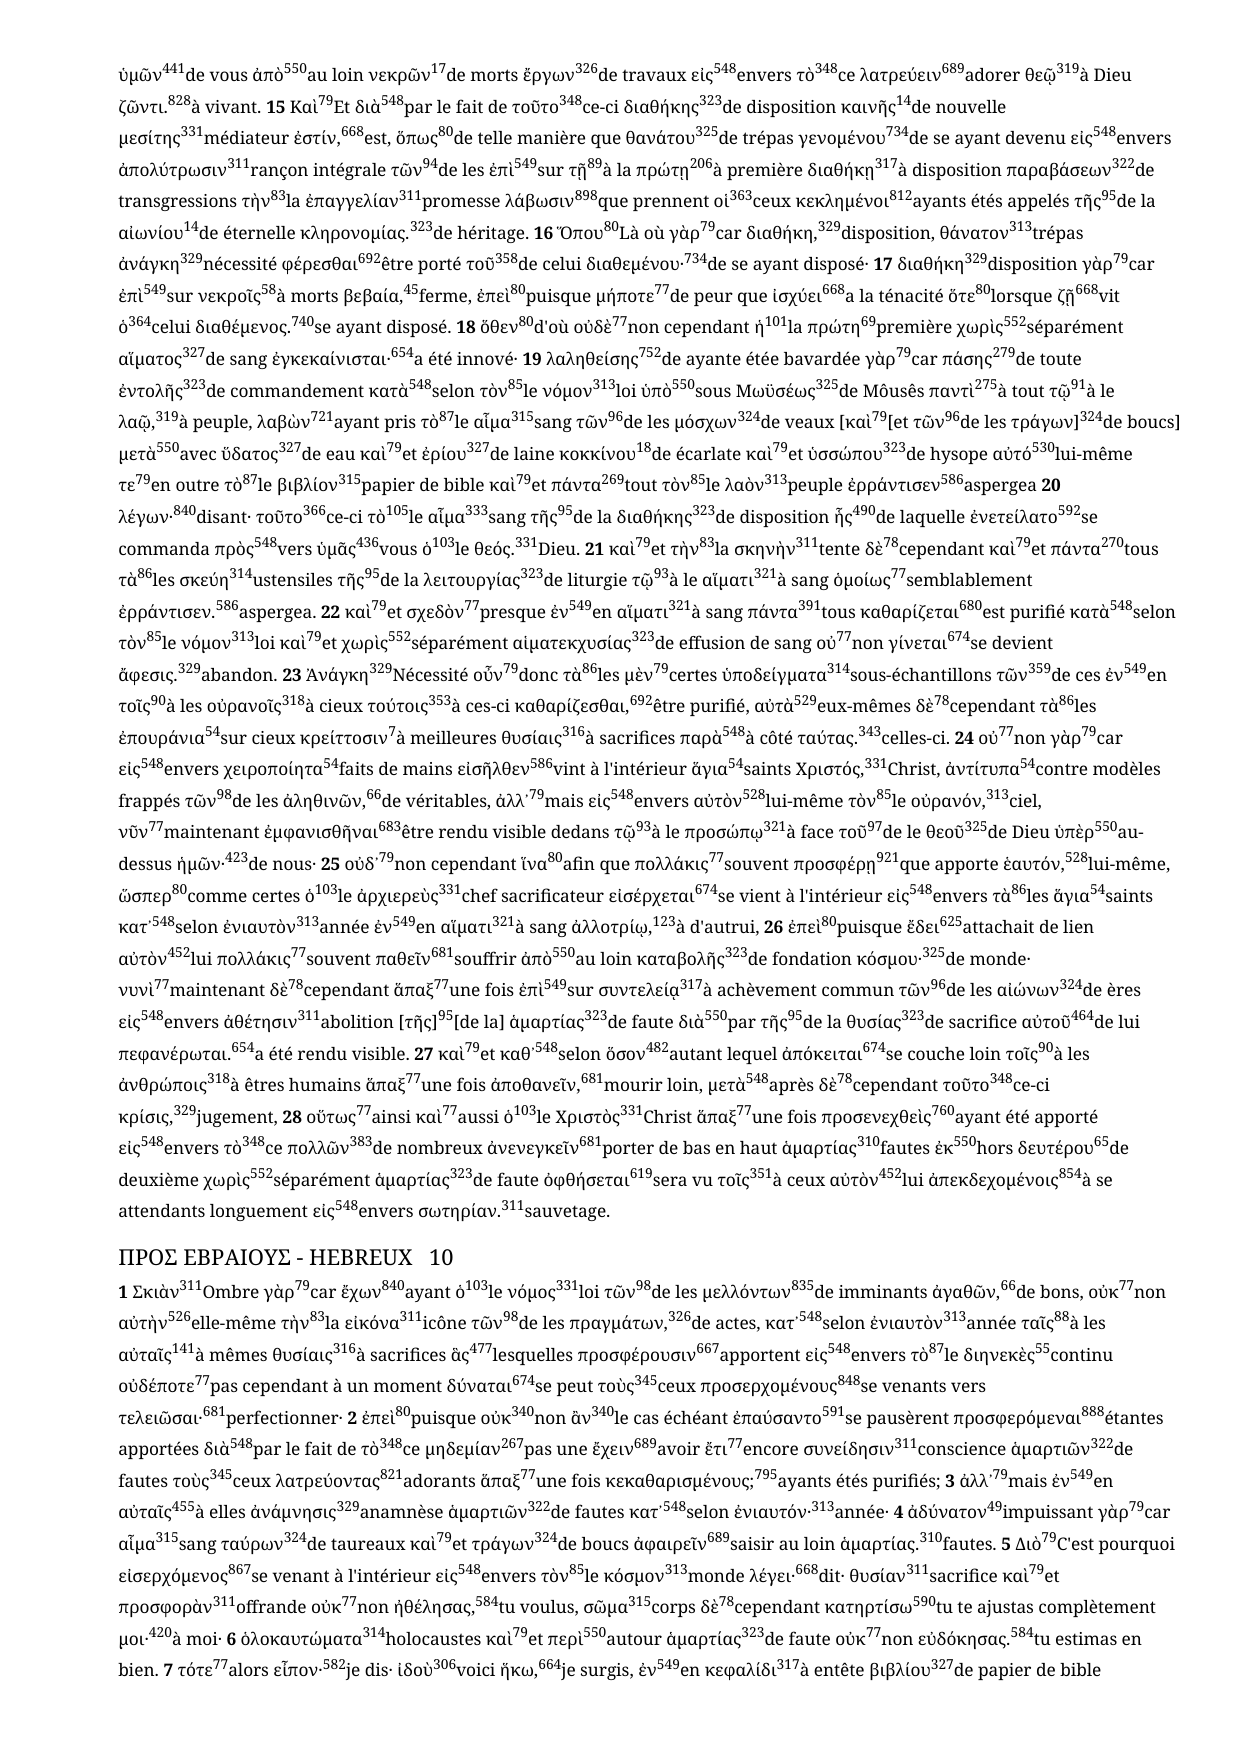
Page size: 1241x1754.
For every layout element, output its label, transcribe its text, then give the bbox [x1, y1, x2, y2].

text 1 Εἶχεν625Avait μὲν77certes οὖν79donc [καὶ]79[et] ἡ101la πρώτη69première δικαιώματα314actes de justifications λατρείας323de adoration τό87le τε79en outre ἅγιον55saint κοσμικόν.6du monde. 2 σκηνὴ329tente γὰρ79car κατεσκευάσθη600fut préparé de haut en bas ἡ101la πρώτη20première ἐν549en ᾗ484à laquelle ἥ101la τε79en outre λυχνία329chandelier καὶ79et ἡ101la τράπεζα329table καὶ79et ἡ101la πρόθεσις329proposition τῶν96de les ἄρτων,324de pains, ἥτις496laquelle une quelconque λέγεται680est dit Ἅγια·45Sainte· 3 μετὰ548après δὲ78cependant τὸ87le δεύτερον204deuxième καταπέτασμα315rideau étendu σκηνὴ329tente ἡ362celle λεγομένη889étante dite Ἅγια69Sainte Ἁγίων,66de Saints, 4 χρυσοῦν6d'or ἔχουσα838ayante θυμιατήριον315instrument à sacrifice de l'encens καὶ79et τὴν83la κιβωτὸν311arche τῆς95de la διαθήκης323de disposition περικεκαλυμμένην794ayante étée couverte autour πάντοθεν77en toutes parts χρυσίῳ,321à objet d'or, ἐν549en ᾗ484à laquelle στάμνος329stamnos χρυσῆ20d'or ἔχουσα838ayante τὸ87le μάννα315manne καὶ79et ἡ101la ῥάβδος329bâton Ἀαρὼν325de Aaron ἡ362celle βλαστήσασα719ayante germée καὶ79et αἱ100les πλάκες328plaques τῆς95de la διαθήκης,323de disposition, 5 ὑπεράνω552au-dessus du haut δὲ78cependant αὐτῆς462de elle Χερουβὶν332Chérubins δόξης323de gloire κατασκιάζοντα841ombrageants de haut en bas τὸ87le ἱλαστήριον·315propitiatoire· περὶ550autour ὧν493de lesquels οὐκ77non ἔστιν668est νῦν77maintenant λέγειν689dire κατὰ548selon μέρος.315part. 6 Τούτων359de Ces-ci δὲ78cependant οὕτως77ainsi κατεσκευασμένων808de ayants étés préparés de haut en bas εἰς548envers μὲν79certes τὴν83la πρώτην201première σκηνὴν311tente διὰ550par παντὸς386de tout εἰσίασιν667entrent οἱ102les ἱερεῖς330sacrificateurs τὰς82les λατρείας310adorations ἐπιτελοῦντες,839achevants au-dessus, 7 εἰς548envers δὲ78cependant τὴν83la δευτέραν51deuxième ἅπαξ77une fois τοῦ97de le ἐνιαυτοῦ325de année μόνος132seul ὁ103le ἀρχιερεύς,331chef sacrificateur, οὐ77non χωρὶς552séparément αἵματος327de sang ὃ482lequel προσφέρει668apporte ὑπὲρ550au-dessus ἑαυτοῦ537de lui-même καὶ79et τῶν98de les τοῦ97de le λαοῦ325de peuple ἀγνοημάτων,326de actes de méconnaissances, 8 τοῦτο348ce-ci δηλοῦντος836de mettant en évidence τοῦ99de le πνεύματος327de souffle τοῦ99de le ἁγίου,18de saint, μήπω77ne pas encore πεφανερῶσθαι688avoir été rendu visible τὴν83la τῶν98de les ἁγίων66de saints ὁδὸν311chemin ἔτι77encore τῆς95de la πρώτης209de première σκηνῆς323de tente ἐχούσης832de ayante στάσιν,311dressement, 9 ἥτις496laquelle une quelconque παραβολὴ329parabole εἰς548envers τὸν85le καιρὸν313moment τὸν346celui ἐνεστηκότα,770ayant dressé dedans, καθ᾽548selon ἣν478laquelle δῶρά332dons τε79en outre καὶ79et θυσίαι328sacrifices προσφέρονται679sont apportés μὴ77ne pas δυνάμεναι864se pouvantes κατὰ548selon συνείδησιν311conscience τελειῶσαι681perfectionner τὸν346celui λατρεύοντα,822adorant, 10 μόνον77seulement ἐπὶ549sur βρώμασιν320à aliments καὶ79et πόμασιν320à breuvages καὶ79et διαφόροις9à différents βαπτισμοῖς,318à baptisations, δικαιώματα332actes de justifications σαρκὸς323de chair μέχρι80jusqu'à καιροῦ325de moment διορθώσεως323de rectification ἐπικείμενα.868se couchants sur. 11 Χριστὸς331Christ δὲ78cependant παραγενόμενος740se ayant devenu à côté ἀρχιερεὺς331chef sacrificateur τῶν98de les γενομένων735de se ayants devenus ἀγαθῶν66de bons διὰ550par τῆς95de la μείζονος14de plus grande καὶ79et τελειοτέρας14de plus parfaite σκηνῆς323de tente οὐ77non χειροποιήτου,63de faite de main, τοῦτ᾽366ce-ci ἔστιν668est οὐ77non ταύτης148de celle-ci τῆς95de la κτίσεως,323de création, 12 οὐδὲ79non cependant δι᾽550par αἵματος327de sang τράγων324de boucs καὶ79et μόσχων324de veaux διὰ550par δὲ78cependant τοῦ259de le ἰδίου128de en propre αἵματος327de sang εἰσῆλθεν586vint à l'intérieur ἐφάπαξ77sur une fois εἰς548envers τὰ86les ἅγια54saints αἰωνίαν2éternelle λύτρωσιν311rançonnement εὑράμενος.740se ayant trouvé. 13 εἰ80si γὰρ79car τὸ105le αἷμα333sang τράγων324de boucs καὶ79et ταύρων324de taureaux καὶ79et σποδὸς329cendre δαμάλεως323de génisse ῥαντίζουσα838aspergeante τοὺς345ceux κεκοινωμένους795ayants étés rendus communs ἁγιάζει668sanctifie πρὸς548vers τὴν83la τῆς95de la σαρκὸς323de chair καθαρότητα,311pureté, 14 πόσῳ402à combien grand? μᾶλλον77davantage τὸ105le αἷμα333sang τοῦ97de le Χριστοῦ,325de Christ, ὃς498lequel διὰ550par πνεύματος327de souffle αἰωνίου18de éternel ἑαυτὸν528lui-même προσήνεγκεν586apporta ἄμωμον53sans reproche τῷ91à le θεῷ,319à Dieu, καθαριεῖ606purifiera τὴν83la συνείδησιν311conscience ὑμῶν441de vous ἀπὸ550au loin νεκρῶν17de morts ἔργων326de travaux εἰς548envers τὸ348ce λατρεύειν689adorer θεῷ319à Dieu ζῶντι.828à vivant. 15 Καὶ79Et διὰ548par le fait de τοῦτο348ce-ci διαθήκης323de disposition καινῆς14de nouvelle μεσίτης331médiateur ἐστίν,668est, ὅπως80de telle manière que θανάτου325de trépas γενομένου734de se ayant devenu εἰς548envers ἀπολύτρωσιν311rançon intégrale τῶν94de les ἐπὶ549sur τῇ89à la πρώτῃ206à première διαθήκῃ317à disposition παραβάσεων322de transgressions τὴν83la ἐπαγγελίαν311promesse λάβωσιν898que prennent οἱ363ceux κεκλημένοι812ayants étés appelés τῆς95de la αἰωνίου14de éternelle κληρονομίας.323de héritage. 16 Ὅπου80Là où γὰρ79car διαθήκη,329disposition, θάνατον313trépas ἀνάγκη329nécessité φέρεσθαι692être porté τοῦ358de celui διαθεμένου·734de se ayant disposé· 17 διαθήκη329disposition γὰρ79car ἐπὶ549sur νεκροῖς58à morts βεβαία,45ferme, ἐπεὶ80puisque μήποτε77de peur que ἰσχύει668a la ténacité ὅτε80lorsque ζῇ668vit ὁ364celui διαθέμενος.740se ayant disposé. 18 ὅθεν80d'où οὐδὲ77non cependant ἡ101la πρώτη69première χωρὶς552séparément αἵματος327de sang ἐγκεκαίνισται·654a été innové· 19 λαληθείσης752de ayante étée bavardée γὰρ79car πάσης279de toute ἐντολῆς323de commandement κατὰ548selon τὸν85le νόμον313loi ὑπὸ550sous Μωϋσέως325de Môusês παντὶ275à tout τῷ91à le λαῷ,319à peuple, λαβὼν721ayant pris τὸ87le αἷμα315sang τῶν96de les μόσχων324de veaux [καὶ79[et τῶν96de les τράγων]324de boucs] μετὰ550avec ὕδατος327de eau καὶ79et ἐρίου327de laine κοκκίνου18de écarlate καὶ79et ὑσσώπου323de hysope αὐτό530lui-même τε79en outre τὸ87le βιβλίον315papier de bible καὶ79et πάντα269tout τὸν85le λαὸν313peuple ἐρράντισεν586aspergea 20 λέγων·840disant· τοῦτο366ce-ci τὸ105le αἷμα333sang τῆς95de la διαθήκης323de disposition ἧς490de laquelle ἐνετείλατο592se commanda πρὸς548vers ὑμᾶς436vous ὁ103le θεός.331Dieu. 21 καὶ79et τὴν83la σκηνὴν311tente δὲ78cependant καὶ79et πάντα270tous τὰ86les σκεύη314ustensiles τῆς95de la λειτουργίας323de liturgie τῷ93à le αἵματι321à sang ὁμοίως77semblablement ἐρράντισεν.586aspergea. 22 καὶ79et σχεδὸν77presque ἐν549en αἵματι321à sang πάντα391tous καθαρίζεται680est purifié κατὰ548selon τὸν85le νόμον313loi καὶ79et χωρὶς552séparément αἱματεκχυσίας323de effusion de sang οὐ77non γίνεται674se devient ἄφεσις.329abandon. 23 Ἀνάγκη329Nécessité οὖν79donc τὰ86les μὲν79certes ὑποδείγματα314sous-échantillons τῶν359de ces ἐν549en τοῖς90à les οὐρανοῖς318à cieux τούτοις353à ces-ci καθαρίζεσθαι,692être purifié, αὐτὰ529eux-mêmes δὲ78cependant τὰ86les ἐπουράνια54sur cieux κρείττοσιν7à meilleures θυσίαις316à sacrifices παρὰ548à côté ταύτας.343celles-ci. 24 οὐ77non γὰρ79car εἰς548envers χειροποίητα54faits de mains εἰσῆλθεν586vint à l'intérieur ἅγια54saints Χριστός,331Christ, ἀντίτυπα54contre modèles frappés τῶν98de les ἀληθινῶν,66de véritables, ἀλλ᾽79mais εἰς548envers αὐτὸν528lui-même τὸν85le οὐρανόν,313ciel, νῦν77maintenant ἐμφανισθῆναι683être rendu visible dedans τῷ93à le προσώπῳ321à face τοῦ97de le θεοῦ325de Dieu ὑπὲρ550au-dessus ἡμῶν·423de nous· 25 οὐδ᾽79non cependant ἵνα80afin que πολλάκις77souvent προσφέρῃ921que apporte ἑαυτόν,528lui-même, ὥσπερ80comme certes ὁ103le ἀρχιερεὺς331chef sacrificateur εἰσέρχεται674se vient à l'intérieur εἰς548envers τὰ86les ἅγια54saints κατ᾽548selon ἐνιαυτὸν313année ἐν549en αἵματι321à sang ἀλλοτρίῳ,123à d'autrui, 26 ἐπεὶ80puisque ἔδει625attachait de lien αὐτὸν452lui πολλάκις77souvent παθεῖν681souffrir ἀπὸ550au loin καταβολῆς323de fondation κόσμου·325de monde· νυνὶ77maintenant δὲ78cependant ἅπαξ77une fois ἐπὶ549sur συντελείᾳ317à achèvement commun τῶν96de les αἰώνων324de ères εἰς548envers ἀθέτησιν311abolition [τῆς]95[de la] ἁμαρτίας323de faute διὰ550par τῆς95de la θυσίας323de sacrifice αὐτοῦ464de lui πεφανέρωται.654a été rendu visible. 27 καὶ79et καθ᾽548selon ὅσον482autant lequel ἀπόκειται674se couche loin τοῖς90à les ἀνθρώποις318à êtres humains ἅπαξ77une fois ἀποθανεῖν,681mourir loin, μετὰ548après δὲ78cependant τοῦτο348ce-ci κρίσις,329jugement, 28 οὕτως77ainsi καὶ77aussi ὁ103le Χριστὸς331Christ ἅπαξ77une fois προσενεχθεὶς760ayant été apporté εἰς548envers τὸ348ce πολλῶν383de nombreux ἀνενεγκεῖν681porter de bas en haut ἁμαρτίας310fautes ἐκ550hors δευτέρου65de deuxième χωρὶς552séparément ἁμαρτίας323de faute ὀφθήσεται619sera vu τοῖς351à ceux αὐτὸν452lui ἀπεκδεχομένοις854à se attendants longuement εἰς548envers σωτηρίαν.311sauvetage. [118, 59, 1181, 1223]
text 1 Σκιὰν311Ombre γὰρ79car ἔχων840ayant ὁ103le νόμος331loi τῶν98de les μελλόντων835de imminants ἀγαθῶν,66de bons, οὐκ77non αὐτὴν526elle-même τὴν83la εἰκόνα311icône τῶν98de les πραγμάτων,326de actes, κατ᾽548selon ἐνιαυτὸν313année ταῖς88à les αὐταῖς141à mêmes θυσίαις316à sacrifices ἃς477lesquelles προσφέρουσιν667apportent εἰς548envers τὸ87le διηνεκὲς55continu οὐδέποτε77pas cependant à un moment δύναται674se peut τοὺς345ceux προσερχομένους848se venants vers τελειῶσαι·681perfectionner· 2 ἐπεὶ80puisque οὐκ340non ἂν340le cas échéant ἐπαύσαντο591se pausèrent προσφερόμεναι888étantes apportées διὰ548par le fait de τὸ348ce μηδεμίαν267pas une ἔχειν689avoir ἔτι77encore συνείδησιν311conscience ἁμαρτιῶν322de fautes τοὺς345ceux λατρεύοντας821adorants ἅπαξ77une fois κεκαθαρισμένους;795ayants étés purifiés; 3 ἀλλ᾽79mais ἐν549en αὐταῖς455à elles ἀνάμνησις329anamnèse ἁμαρτιῶν322de fautes κατ᾽548selon ἐνιαυτόν·313année· 4 ἀδύνατον49impuissant γὰρ79car αἷμα315sang ταύρων324de taureaux καὶ79et τράγων324de boucs ἀφαιρεῖν689saisir au loin ἁμαρτίας.310fautes. 5 Διὸ79C'est pourquoi εἰσερχόμενος867se venant à l'intérieur εἰς548envers τὸν85le κόσμον313monde λέγει·668dit· θυσίαν311sacrifice καὶ79et προσφορὰν311offrande οὐκ77non ἠθέλησας,584tu voulus, σῶμα315corps δὲ78cependant κατηρτίσω590tu te ajustas complètement μοι·420à moi· 6 ὁλοκαυτώματα314holocaustes καὶ79et περὶ550autour ἁμαρτίας323de faute οὐκ77non εὐδόκησας.584tu estimas en bien. 7 τότε77alors εἶπον·582je dis· ἰδοὺ306voici ἥκω,664je surgis, ἐν549en κεφαλίδι317à entête βιβλίου327de papier de bible γέγραπται654a été graphé περὶ550autour ἐμοῦ,424de moi, τοῦ360de ce ποιῆσαι681faire ὁ109le θεὸς337Dieu τὸ87le θέλημά315volonté σου.442de toi. 8 ἀνώτερον77plus en haut λέγων840disant ὅτι80en ce que θυσίας310sacrifices καὶ79et προσφορὰς310offrandes καὶ79et ὁλοκαυτώματα314holocaustes καὶ79et περὶ550autour ἁμαρτίας323de faute οὐκ77non ἠθέλησας584tu voulus οὐδὲ79non cependant εὐδόκησας,584tu estimas en bien, αἵτινες495lesquelles des quelconques κατὰ548selon νόμον313loi προσφέρονται,679sont apportés, 9 τότε77alors εἴρηκεν·642a dit· ἰδοὺ306voici ἥκω664je surgis τοῦ360de ce ποιῆσαι681faire τὸ87le θέλημά315volonté σου.442de toi. ἀναιρεῖ668saisit de bas en haut τὸ87le πρῶτον55premier ἵνα80afin que τὸ87le δεύτερον55deuxième στήσῃ,899que dresse, 10 ἐν549en ᾧ488à lequel θελήματι321à volonté ἡγιασμένοι812ayants étés sanctifiés ἐσμὲν663nous sommes διὰ550par τῆς95de la προσφορᾶς323de offrande τοῦ99de le σώματος327de corps Ἰησοῦ325de Iésous Χριστοῦ325de Christ ἐφάπαξ.77sur une fois. 11 Καὶ79Et πᾶς287tout μὲν77certes ἱερεὺς331sacrificateur ἕστηκεν642a dressé καθ᾽548selon ἡμέραν311journée λειτουργῶν840faisant liturgie καὶ79et τὰς82les αὐτὰς343mêmes πολλάκις77souvent προσφέρων840apportant θυσίας,310sacrifices, αἵτινες495lesquelles des quelconques οὐδέποτε77pas cependant à un moment δύνανται673se peuvent περιελεῖν681enlever autour ἁμαρτίας,310fautes, 12 οὗτος364celui-ci δὲ78cependant μίαν51une ὑπὲρ550au-dessus ἁμαρτιῶν322de fautes προσενέγκας721ayant apporté θυσίαν311sacrifice εἰς548envers τὸ87le διηνεκὲς55continu ἐκάθισεν586assit ἐν549en δεξιᾷ57à droite τοῦ97de le θεοῦ,325de Dieu, 13 τὸ87le λοιπὸν375restant ἐκδεχόμενος867se attendant ἕως80jusqu'à ce que τεθῶσιν910que soient posé οἱ102les ἐχθροὶ70ennemis αὐτοῦ464de lui ὑποπόδιον315sous-pied τῶν96de les ποδῶν324de pieds αὐτοῦ.464de lui. 14 μιᾷ183à une γὰρ79car προσφορᾷ317à offrande τετελείωκεν642a perfectionné εἰς548envers τὸ87le διηνεκὲς55continu τοὺς345ceux ἁγιαζομένους.874étants sanctifiés. 15 Μαρτυρεῖ668Témoigne δὲ78cependant ἡμῖν419à nous καὶ77aussi τὸ105le πνεῦμα333souffle τὸ105le ἅγιον·24saint· μετὰ548après γὰρ79car τὸ348ce εἰρηκέναι·686avoir dit· 16 αὕτη362celle-ci ἡ101la διαθήκη329disposition ἣν478laquelle διαθήσομαι608je me disposerai πρὸς548vers αὐτοὺς451eux μετὰ548après τὰς82les ἡμέρας310journées ἐκείνας,135celles-là, λέγει668dit κύριος·331Maître· διδοὺς840donnant νόμους312lois μου424de moi ἐπὶ548sur καρδίας310coeurs αὐτῶν463de eux καὶ77aussi ἐπὶ548sur τὴν83la διάνοιαν311capacité d’intelligence αὐτῶν463de eux ἐπιγράψω602j'épigrapherai αὐτούς,451eux, 17 καὶ79et τῶν94de les ἁμαρτιῶν322de fautes αὐτῶν463de eux καὶ79et τῶν94de les ἀνομιῶν322de illégalités αὐτῶν463de eux οὐ77non μὴ77ne pas μνησθήσομαι615je serai mémorisé ἔτι.77encore. 18 ὅπου80là où δὲ78cependant ἄφεσις329abandon τούτων,355de celles-ci, οὐκέτι77non plus προσφορὰ329offrande περὶ550autour ἁμαρτίας.323de faute. 19 Ἔχοντες839Ayants οὖν,79donc, ἀδελφοί,336frères, παρρησίαν311oralité franche εἰς548envers τὴν83la εἴσοδον311entrée de chemin τῶν98de les ἁγίων66de saints ἐν549en τῷ93à le αἵματι321à sang Ἰησοῦ,325de Iésous, 20 ἣν478laquelle ἐνεκαίνισεν586innova ἡμῖν419à nous ὁδὸν311chemin πρόσφατον2nouvelle καὶ79et ζῶσαν820vivante διὰ550par τοῦ99de le καταπετάσματος,327de rideau étendu, τοῦτ᾽366ce-ci ἔστιν668est τῆς95de la σαρκὸς323de chair αὐτοῦ,464de lui, 21 καὶ79et ἱερέα313sacrificateur μέγαν4grand ἐπὶ548sur τὸν85le οἶκον313maison τοῦ97de le θεοῦ,325de Dieu, 22 προσερχώμεθα922que nous nous venions vers μετὰ550avec ἀληθινῆς14de véritable καρδίας323de coeur ἐν549en πληροφορίᾳ317à colportée plénitude πίστεως323de croyance ῥεραντισμένοι812ayants étés aspergés τὰς242les καρδίας310coeurs ἀπὸ550au loin συνειδήσεως323de conscience πονηρᾶς14de méchante καὶ79et λελουμένοι812ayants étés baignés τὸ247le σῶμα315corps ὕδατι321à eau καθαρῷ·12à pur· 23 κατέχωμεν916que nous tenions de haut en bas τὴν83la ὁμολογίαν311aveu τῆς255de la ἐλπίδος323de espérance ἀκλινῆ,51sans clinaison, πιστὸς47croyable γὰρ79car ὁ364celui ἐπαγγειλάμενος,740se ayant promis, 24 καὶ79et κατανοῶμεν916que nous intelligions complètement ἀλλήλους501les uns les autres εἰς548envers παροξυσμὸν313provocation aigu à côté ἀγάπης323de amour καὶ79et καλῶν17de beaux ἔργων,326de travaux, 25 μὴ79ne pas ἐγκαταλείποντες839délaissants en contrebas τὴν83la ἐπισυναγωγὴν311rassemblement ἑαυτῶν,510de nous-mêmes, καθὼς77de haut en bas comme ἔθος333coutume τισίν,377à des quelconques, ἀλλὰ79mais παρακαλοῦντες,839appelants à côté, καὶ77aussi τοσούτῳ354à aussi grand μᾶλλον77davantage ὅσῳ488à autant lequel βλέπετε665vous regardez ἐγγίζουσαν820approchante τὴν83la ἡμέραν.311journée. 26 Ἑκουσίως77Volontairement γὰρ79car ἁμαρτανόντων833de fautants ἡμῶν423de nous μετὰ548après τὸ348ce λαβεῖν681prendre τὴν83la ἐπίγνωσιν311reconnaissance τῆς95de la ἀληθείας,323de vérité, οὐκέτι77non plus περὶ550autour ἁμαρτιῶν322de fautes ἀπολείπεται680est laissé au loin θυσία,329sacrifice, 27 φοβερὰ20effrayante δέ78cependant τις285une quelconque ἐκδοχὴ329attente κρίσεως323de jugement καὶ79et πυρὸς327de feu ζῆλος331zèle ἐσθίειν689manger μέλλοντος836de imminant τοὺς84les ὑπεναντίους.52sous opposés. 28 ἀθετήσας721ayant démis τις390un quelconque νόμον313loi Μωϋσέως325de Môusês χωρὶς552séparément οἰκτιρμῶν324de compassions ἐπὶ549sur δυσὶν184à deux ἢ79ou τρισὶν184à trois μάρτυσιν318à témoins ἀποθνῄσκει·668meurt loin· 29 πόσῳ402à combien grand? δοκεῖτε665vous estimez χείρονος63de pire ἀξιωθήσεται619sera jugé digne τιμωρίας323de punition ὁ364celui τὸν85le υἱὸν313fils τοῦ97de le θεοῦ325de Dieu καταπατήσας721ayant piétiné de haut en bas καὶ79et τὸ87le αἷμα315sang τῆς95de la διαθήκης323de disposition κοινὸν55commun ἡγησάμενος,740se ayant gouverné, ἐν549en ᾧ488à lequel ἡγιάσθη,600fut sanctifié, καὶ79et τὸ87le πνεῦμα315souffle τῆς95de la χάριτος323de grâce ἐνυβρίσας;721ayant brutalisé dedans; 30 οἴδαμεν637nous avons su γὰρ79car τὸν346celui εἰπόντα·707ayant dit· ἐμοὶ420à moi ἐκδίκησις,329vengeance, ἐγὼ431moi ἀνταποδώσω.602je redonnerai en échange. καὶ79et πάλιν·77de nouveau· κρινεῖ606jugera κύριος331Maître τὸν85le λαὸν313peuple αὐτοῦ.464de lui. 31 φοβερὸν49effrayant τὸ366ce ἐμπεσεῖν681tomber dans εἰς548envers χεῖρας310mains θεοῦ325de Dieu ζῶντος.834de vivant. 32 Ἀναμιμνῄσκεσθε577Soyez remémorés δὲ78cependant τὰς82les πρότερον55plus avant ἡμέρας,310journées, ἐν549en αἷς483à lesquelles φωτισθέντες759ayants étés illuminés πολλὴν267nombreuse ἄθλησιν311lutte d'athlète ὑπεμείνατε583vous résistâtes en restant sous παθημάτων,326de passions de souffrances, 33 τοῦτο348ce-ci μὲν79certes ὀνειδισμοῖς318à réprobations τε79en outre καὶ79et θλίψεσιν316à oppressions θεατριζόμενοι,890étants théâtralisés, τοῦτο348ce-ci δὲ78cependant κοινωνοὶ330communiants τῶν357de ceux οὕτως77ainsi ἀναστρεφομένων884de étants tournés de bas en haut γενηθέντες.759ayants étés devenus. 34 καὶ79et γὰρ79car τοῖς90à les δεσμίοις318à liés συνεπαθήσατε583vous compatîtes καὶ79et τὴν83la ἁρπαγὴν311rapine τῶν359de ces ὑπαρχόντων835de subsistants ὑμῶν441de vous μετὰ550avec χαρᾶς323de joie προσεδέξασθε589vous vous acceptâtes auprès γινώσκοντες839connaissants ἔχειν689avoir ἑαυτοὺς515vous-mêmes κρείσσονα2meilleure ὕπαρξιν311subsistance καὶ79et μένουσαν.820restante. 35 Μὴ77Ne pas ἀποβάλητε896que vous jetiez au loin οὖν79donc τὴν83la παρρησίαν311oralité franche ὑμῶν,441de vous, ἥτις496laquelle une quelconque ἔχει668a μεγάλην2grande μισθαποδοσίαν.311rémunération. 36 ὑπομονῆς323de résistance γὰρ79car ἔχετε665vous avez χρείαν311besoin ἵνα80afin que τὸ87le θέλημα315volonté τοῦ97de le θεοῦ325de Dieu ποιήσαντες720ayants faits κομίσησθε902que vous vous preniez soigneusement τὴν83la ἐπαγγελίαν.311promesse. 37 ἔτι77encore γὰρ79car μικρὸν53petit ὅσον295autant lequel ὅσον,295autant lequel, ὁ364celui ἐρχόμενος867se venant ἥξει606surgira καὶ79et οὐ77non χρονίσει·606temporisera· 38 ὁ103le δὲ78cependant δίκαιός71juste μου424de moi ἐκ550hors πίστεως323de croyance ζήσεται,612se vivra, καὶ79et ἐὰν80si le cas échéant ὑποστείληται,905que se soustraie, οὐκ77non εὐδοκεῖ668estime en bien ἡ101la ψυχή329âme μου424de moi ἐν549en αὐτῷ.458à lui. 39 ἡμεῖς430nous δὲ78cependant οὐκ77non ἐσμὲν663nous sommes ὑποστολῆς323de soustraction εἰς548envers ἀπώλειαν311perte complète ἀλλὰ79mais πίστεως323de croyance εἰς548envers περιποίησιν311conservation ψυχῆς.323de âme. [118, 1276, 1181, 1682]
text ΠΡΟΣ ΕΒΡΑΙΟΥΣ - HEBREUX 10 [118, 1241, 1181, 1271]
